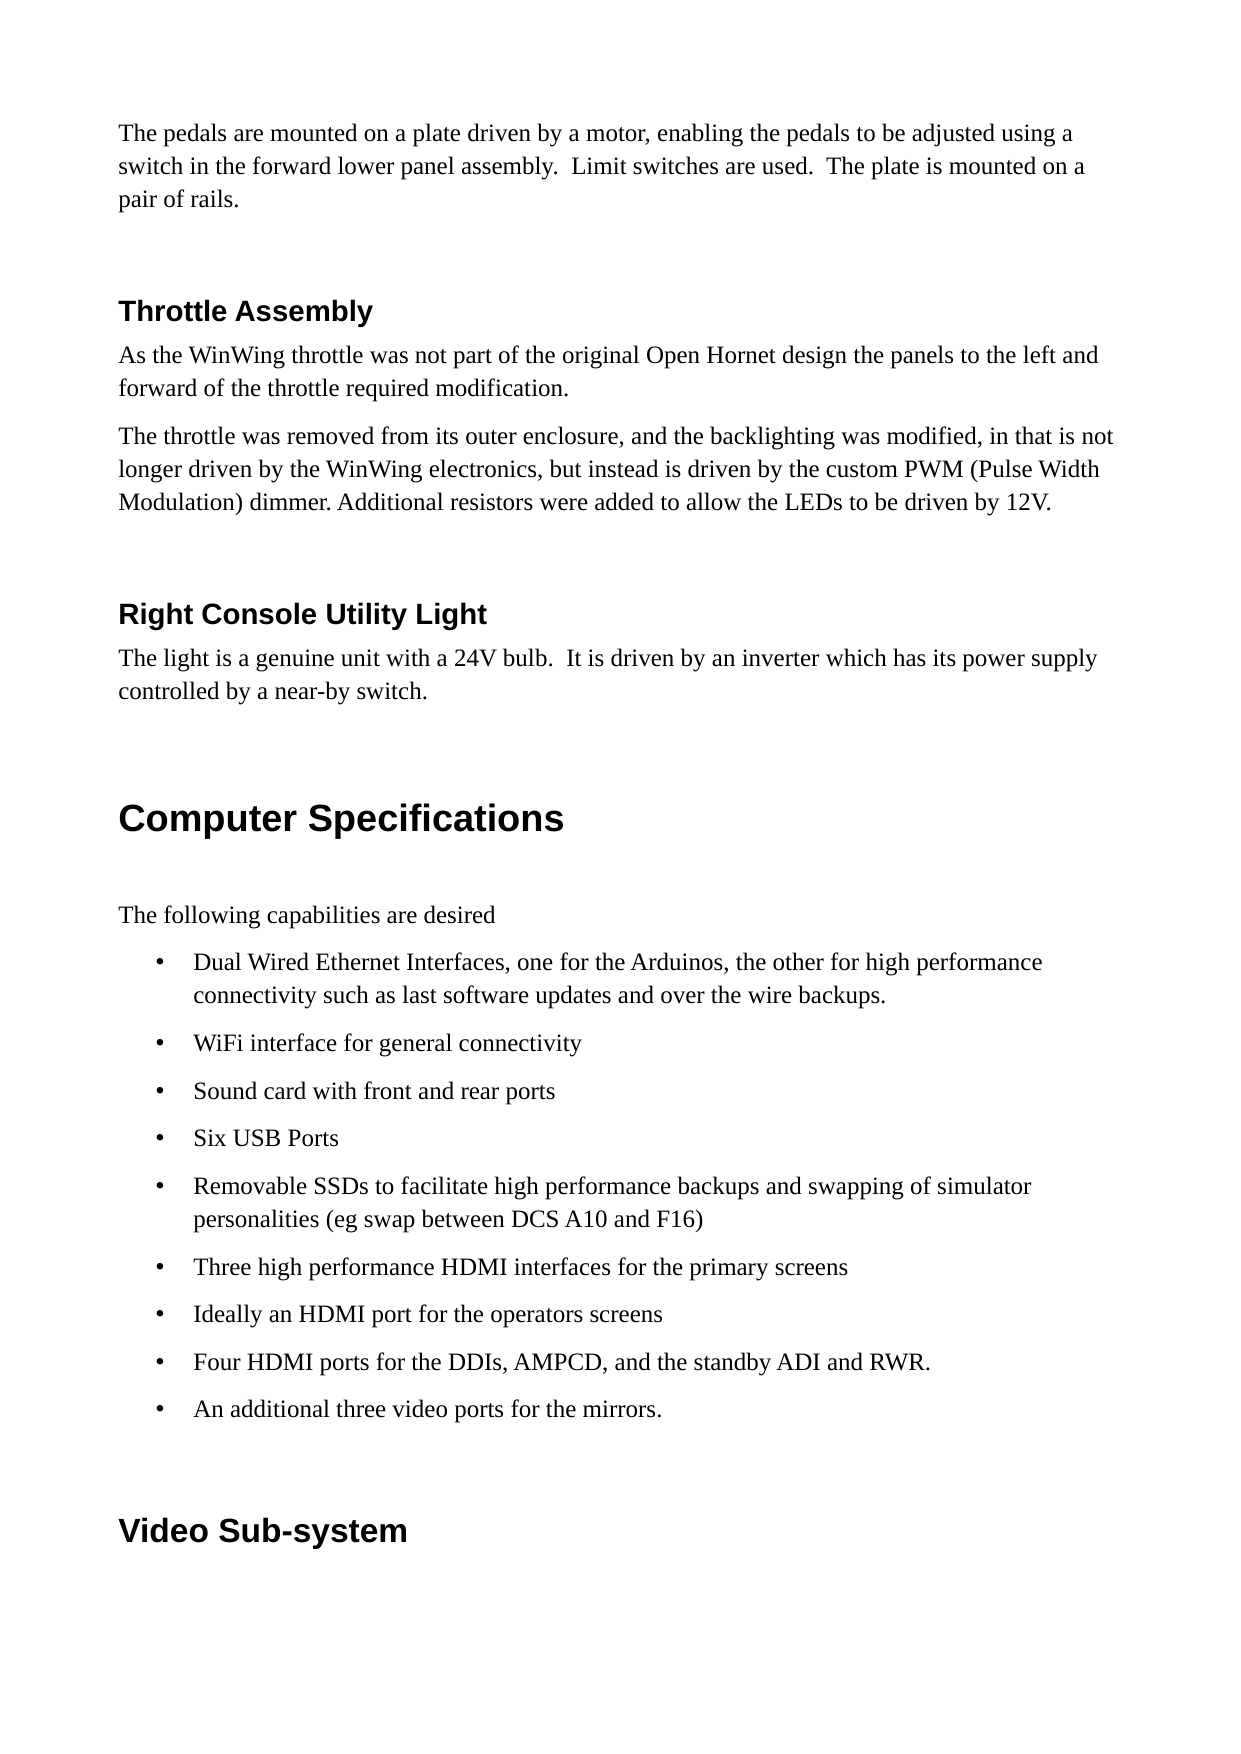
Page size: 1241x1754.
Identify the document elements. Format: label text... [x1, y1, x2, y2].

list Dual Wired Ethernet Interfaces, one for the Arduinos, the other for high performance connectivity such as last software updates and over the wire backups. [156, 947, 1122, 1009]
text The throttle was removed from its outer enclosure, and the backlighting was modified, in that is not longer driven by the WinWing electronics, but instead is driven by the custom PWM (Pulse Width Modulation) dimmer. Additional resistors were added to allow the LEDs to be driven by 12V. [118, 421, 1122, 516]
list An additional three video ports for the mirrors. [156, 1394, 1122, 1423]
text The following capabilities are desired [118, 900, 1122, 929]
list WiFi interface for general connectivity [156, 1028, 1122, 1057]
list Ideally an HDMI port for the operators screens [156, 1299, 1122, 1328]
text The pedals are mounted on a plate driven by a motor, enabling the pedals to be adjusted using a switch in the forward lower panel assembly. Limit switches are used. The plate is mounted on a pair of rails. [118, 118, 1122, 213]
list Removable SSDs to facilitate high performance backups and swapping of simulator personalities (eg swap between DCS A10 and F16) [156, 1171, 1122, 1233]
subtitle Throttle Assembly [118, 294, 1122, 328]
text As the WinWing throttle was not part of the original Open Hornet design the panels to the left and forward of the throttle required modification. [118, 340, 1122, 402]
list Four HDMI ports for the DDIs, AMPCD, and the standby ADI and RWR. [156, 1347, 1122, 1376]
subtitle Computer Specifications [118, 796, 1122, 840]
subtitle Video Sub-system [118, 1510, 1122, 1549]
text The light is a genuine unit with a 24V bulb. It is driven by an inverter which has its power supply controlled by a near-by switch. [118, 643, 1122, 705]
list Three high performance HDMI interfaces for the primary screens [156, 1252, 1122, 1280]
list Sound card with front and rear ports [156, 1076, 1122, 1104]
list Six USB Ports [156, 1123, 1122, 1152]
subtitle Right Console Utility Light [118, 597, 1122, 630]
